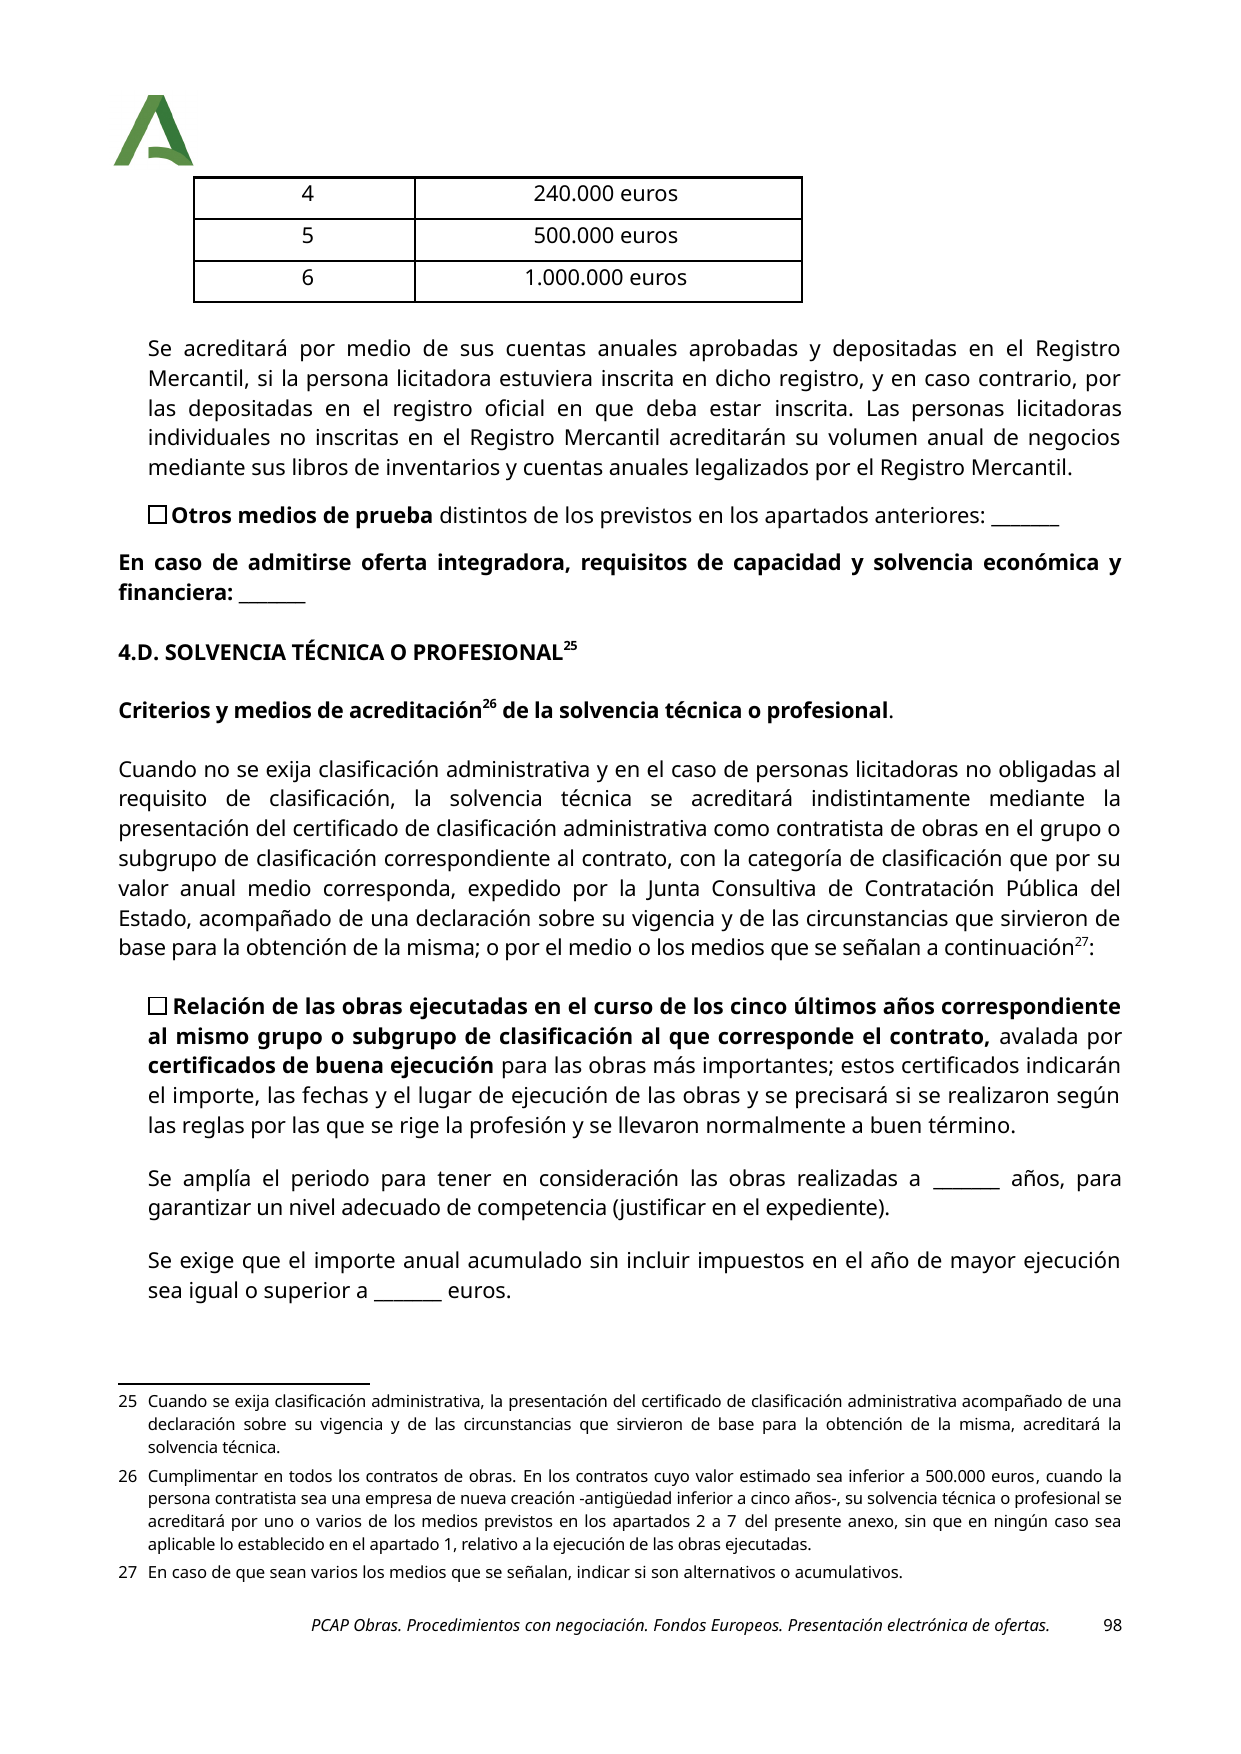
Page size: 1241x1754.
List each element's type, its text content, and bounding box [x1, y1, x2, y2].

table_cell 4 [195, 179, 414, 218]
text Criterios y medios de acreditación de la solvencia técnica o profesional. [118, 695, 1122, 725]
table_cell 240.000 euros [416, 179, 801, 218]
text 4.D. SOLVENCIA TÉCNICA O PROFESIONAL [118, 636, 1122, 666]
text Otros medios de prueba distintos de los previstos en los apartados anteriores: _______ [148, 499, 1122, 529]
text Relación de las obras ejecutadas en el curso de los cinco últimos años correspondiente al mismo grupo o subgrupo de clasificación al que corresponde el contrato, avalada por certificados de buena ejecución para las obras más importantes; estos certificados indicarán el importe, las fechas y el lugar de ejecución de las obras y se precisará si se realizaron según las reglas por las que se rige la profesión y se llevaron normalmente a buen término. [148, 991, 1122, 1140]
text Se exige que el importe anual acumulado sin incluir impuestos en el año de mayor ejecución sea igual o superior a _______ euros. [148, 1245, 1122, 1304]
text En caso de admitirse oferta integradora, requisitos de capacidad y solvencia económica y financiera: _______ [118, 547, 1122, 607]
text Cuando se exija clasificación administrativa, la presentación del certificado de clasificación administrativa acompañado de una declaración sobre su vigencia y de las circunstancias que sirvieron de base para la obtención de la misma, acreditará la solvencia técnica. [118, 1390, 1122, 1458]
text Se acreditará por medio de sus cuentas anuales aprobadas y depositadas en el Registro Mercantil, si la persona licitadora estuviera inscrita en dicho registro, y en caso contrario, por las depositadas en el registro oficial en que deba estar inscrita. Las personas licitadoras individuales no inscritas en el Registro Mercantil acreditarán su volumen anual de negocios mediante sus libros de inventarios y cuentas anuales legalizados por el Registro Mercantil. [148, 333, 1122, 482]
picture [109, 90, 198, 170]
text Se amplía el periodo para tener en consideración las obras realizadas a _______ años, para garantizar un nivel adecuado de competencia (justificar en el expediente). [148, 1162, 1122, 1222]
table_cell 5 [195, 220, 414, 259]
table_cell 6 [195, 262, 414, 301]
text Cuando no se exija clasificación administrativa y en el caso de personas licitadoras no obligadas al requisito de clasificación, la solvencia técnica se acreditará indistintamente mediante la presentación del certificado de clasificación administrativa como contratista de obras en el grupo o subgrupo de clasificación correspondiente al contrato, con la categoría de clasificación que por su valor anual medio corresponda, expedido por la Junta Consultiva de Contratación Pública del Estado, acompañado de una declaración sobre su vigencia y de las circunstancias que sirvieron de base para la obtención de la misma; o por el medio o los medios que se señalan a continuación: [118, 753, 1122, 962]
table_cell 1.000.000 euros [416, 262, 801, 301]
table_cell 500.000 euros [416, 220, 801, 259]
text En caso de que sean varios los medios que se señalan, indicar si son alternativos o acumulativos. [118, 1561, 1122, 1584]
text Cumplimentar en todos los contratos de obras. En los contratos cuyo valor estimado sea inferior a 500.000 euros, cuando la persona contratista sea una empresa de nueva creación -antigüedad inferior a cinco años-, su solvencia técnica o profesional se acreditará por uno o varios de los medios previstos en los apartados 2 a 7 del presente anexo, sin que en ningún caso sea aplicable lo establecido en el apartado 1, relativo a la ejecución de las obras ejecutadas. [118, 1464, 1122, 1555]
